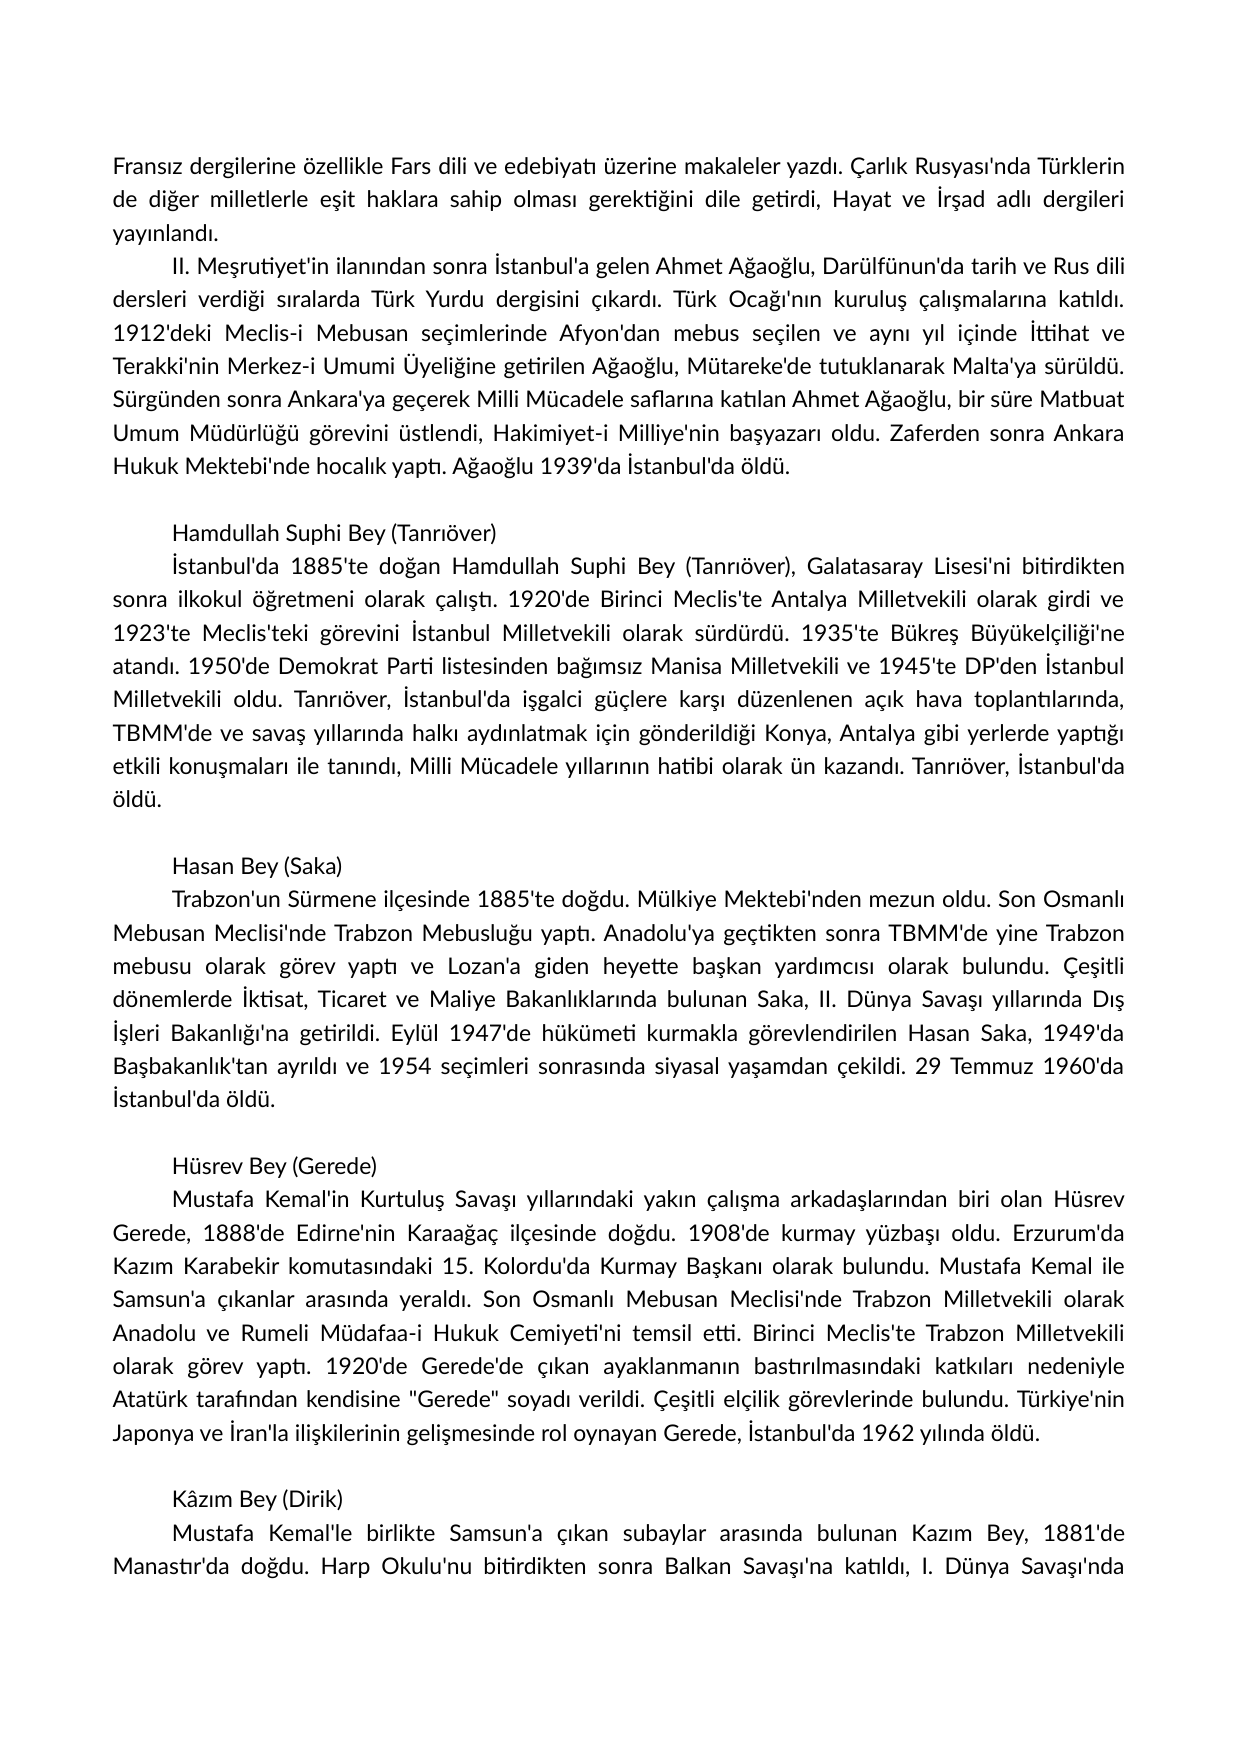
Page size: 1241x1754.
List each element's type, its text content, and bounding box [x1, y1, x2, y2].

text Trabzon'un Sürmene ilçesinde 1885'te doğdu. Mülkiye Mektebi'nden mezun oldu. Son Osmanlı Mebusan Meclisi'nde Trabzon Mebusluğu yaptı. Anadolu'ya geçtikten sonra TBMM'de yine Trabzon mebusu olarak görev yaptı ve Lozan'a giden heyette başkan yardımcısı olarak bulundu. Çeşitli dönemlerde İktisat, Ticaret ve Maliye Bakanlıklarında bulunan Saka, II. Dünya Savaşı yıllarında Dış İşleri Bakanlığı'na getirildi. Eylül 1947'de hükümeti kurmakla görevlendirilen Hasan Saka, 1949'da Başbakanlık'tan ayrıldı ve 1954 seçimleri sonrasında siyasal yaşamdan çekildi. 29 Temmuz 1960'da İstanbul'da öldü. [112, 881, 1126, 1114]
text II. Meşrutiyet'in ilanından sonra İstanbul'a gelen Ahmet Ağaoğlu, Darülfünun'da tarih ve Rus dili dersleri verdiği sıralarda Türk Yurdu dergisini çıkardı. Türk Ocağı'nın kuruluş çalışmalarına katıldı. 1912'deki Meclis-i Mebusan seçimlerinde Afyon'dan mebus seçilen ve aynı yıl içinde İttihat ve Terakki'nin Merkez-i Umumi Üyeliğine getirilen Ağaoğlu, Mütareke'de tutuklanarak Malta'ya sürüldü. Sürgünden sonra Ankara'ya geçerek Milli Mücadele saflarına katılan Ahmet Ağaoğlu, bir süre Matbuat Umum Müdürlüğü görevini üstlendi, Hakimiyet-i Milliye'nin başyazarı oldu. Zaferden sonra Ankara Hukuk Mektebi'nde hocalık yaptı. Ağaoğlu 1939'da İstanbul'da öldü. [112, 248, 1126, 481]
text Fransız dergilerine özellikle Fars dili ve edebiyatı üzerine makaleler yazdı. Çarlık Rusyası'nda Türklerin de diğer milletlerle eşit haklara sahip olması gerektiğini dile getirdi, Hayat ve İrşad adlı dergileri yayınlandı. [112, 148, 1126, 248]
text Kâzım Bey (Dirik) [112, 1481, 1126, 1514]
text Mustafa Kemal'le birlikte Samsun'a çıkan subaylar arasında bulunan Kazım Bey, 1881'de Manastır'da doğdu. Harp Okulu'nu bitirdikten sonra Balkan Savaşı'na katıldı, I. Dünya Savaşı'nda [112, 1514, 1126, 1581]
text Hüsrev Bey (Gerede) [112, 1148, 1126, 1181]
text Hamdullah Suphi Bey (Tanrıöver) [112, 514, 1126, 548]
text Mustafa Kemal'in Kurtuluş Savaşı yıllarındaki yakın çalışma arkadaşlarından biri olan Hüsrev Gerede, 1888'de Edirne'nin Karaağaç ilçesinde doğdu. 1908'de kurmay yüzbaşı oldu. Erzurum'da Kazım Karabekir komutasındaki 15. Kolordu'da Kurmay Başkanı olarak bulundu. Mustafa Kemal ile Samsun'a çıkanlar arasında yeraldı. Son Osmanlı Mebusan Meclisi'nde Trabzon Milletvekili olarak Anadolu ve Rumeli Müdafaa-i Hukuk Cemiyeti'ni temsil etti. Birinci Meclis'te Trabzon Milletvekili olarak görev yaptı. 1920'de Gerede'de çıkan ayaklanmanın bastırılmasındaki katkıları nedeniyle Atatürk tarafından kendisine "Gerede" soyadı verildi. Çeşitli elçilik görevlerinde bulundu. Türkiye'nin Japonya ve İran'la ilişkilerinin gelişmesinde rol oynayan Gerede, İstanbul'da 1962 yılında öldü. [112, 1181, 1126, 1448]
text İstanbul'da 1885'te doğan Hamdullah Suphi Bey (Tanrıöver), Galatasaray Lisesi'ni bitirdikten sonra ilkokul öğretmeni olarak çalıştı. 1920'de Birinci Meclis'te Antalya Milletvekili olarak girdi ve 1923'te Meclis'teki görevini İstanbul Milletvekili olarak sürdürdü. 1935'te Bükreş Büyükelçiliği'ne atandı. 1950'de Demokrat Parti listesinden bağımsız Manisa Milletvekili ve 1945'te DP'den İstanbul Milletvekili oldu. Tanrıöver, İstanbul'da işgalci güçlere karşı düzenlenen açık hava toplantılarında, TBMM'de ve savaş yıllarında halkı aydınlatmak için gönderildiği Konya, Antalya gibi yerlerde yaptığı etkili konuşmaları ile tanındı, Milli Mücadele yıllarının hatibi olarak ün kazandı. Tanrıöver, İstanbul'da öldü. [112, 548, 1126, 814]
text Hasan Bey (Saka) [112, 848, 1126, 881]
